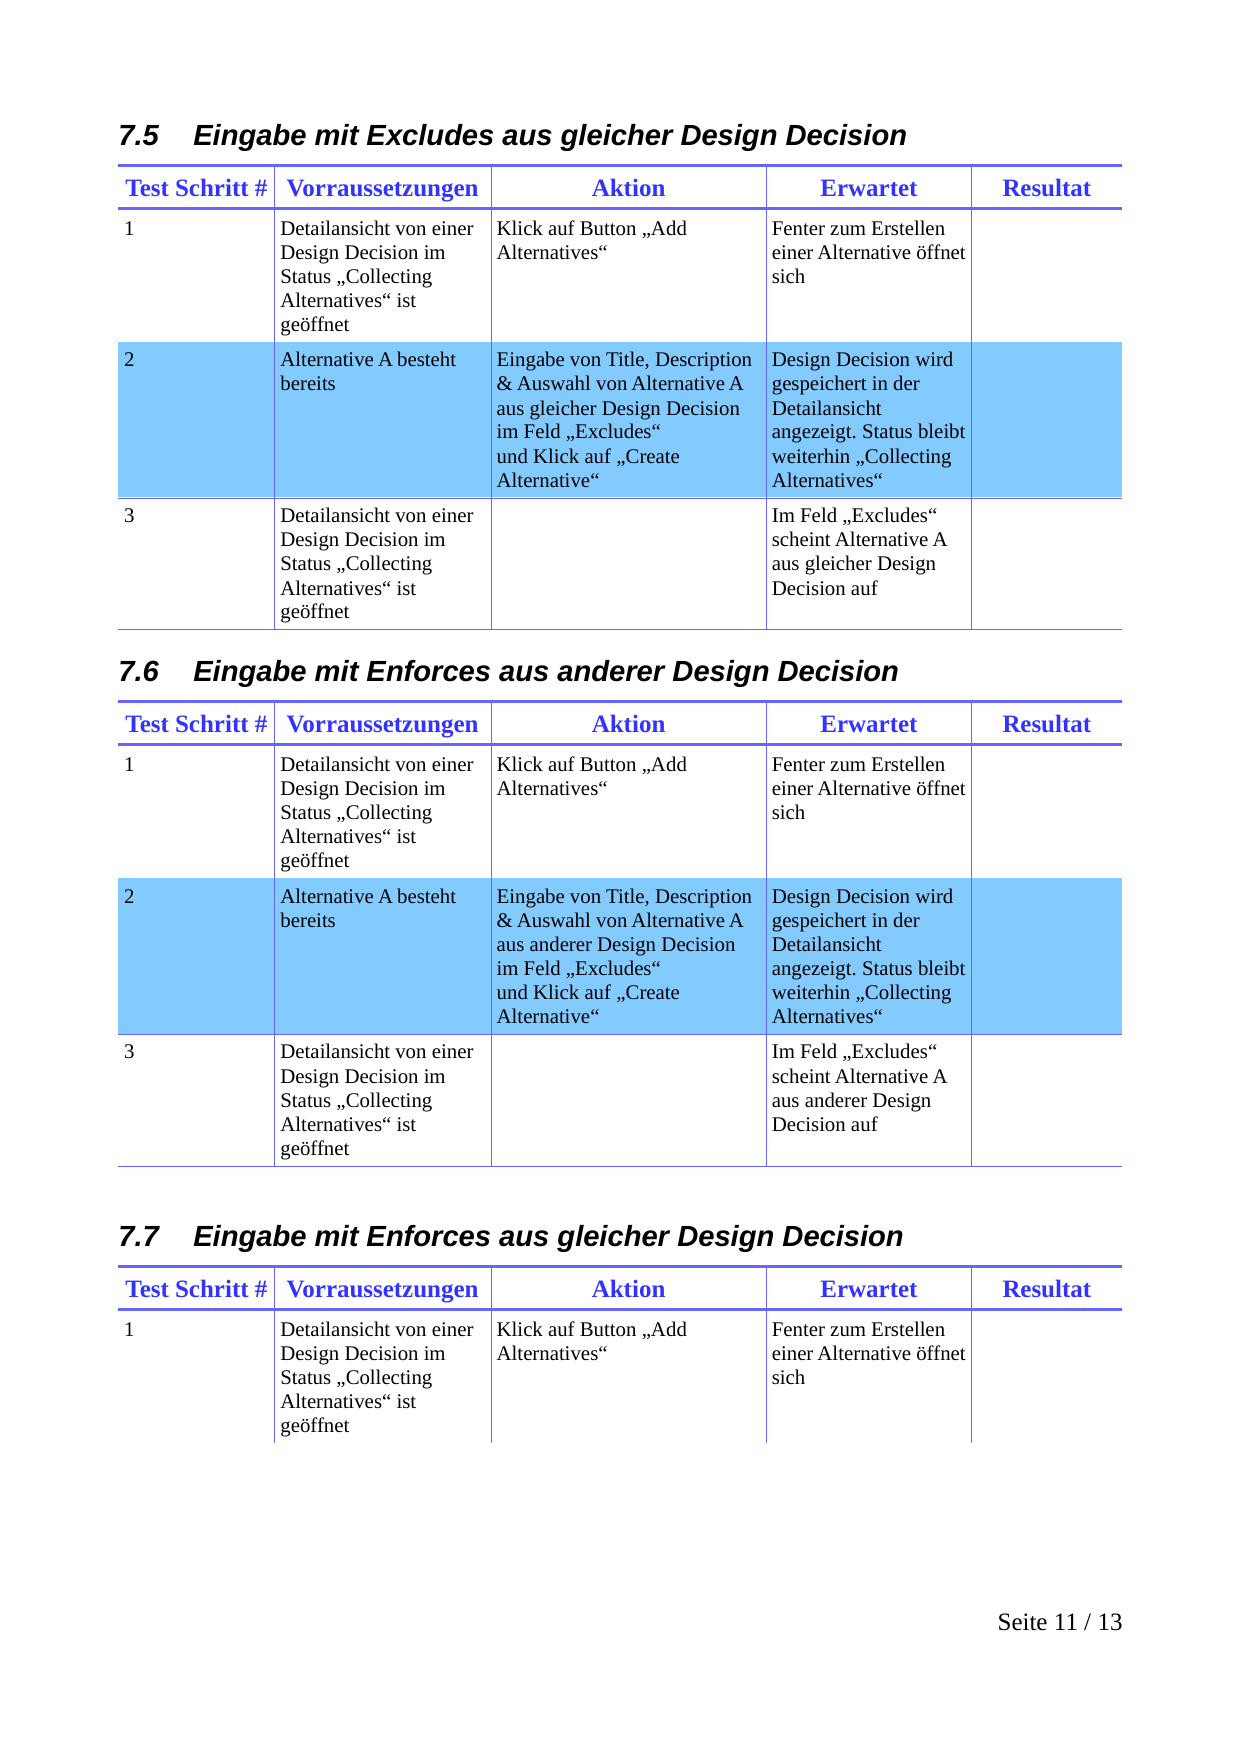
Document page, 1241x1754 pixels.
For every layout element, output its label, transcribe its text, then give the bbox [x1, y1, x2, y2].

subtitle Eingabe mit Enforces aus anderer Design Decision [118, 654, 1122, 688]
table_cell Detailansicht von einer Design Decision im Status „Collecting Alternatives“ ist geöffnet [275, 746, 491, 878]
table_cell Detailansicht von einer Design Decision im Status „Collecting Alternatives“ ist geöffnet [275, 1311, 491, 1443]
table_header Resultat [972, 1268, 1122, 1308]
table_cell Eingabe von Title, Description & Auswahl von Alternative A aus gleicher Design Decision im Feld „Excludes“ und Klick auf „Create Alternative“ [492, 342, 766, 497]
table_header Aktion [492, 167, 766, 207]
table_header Aktion [492, 703, 766, 743]
table_cell 3 [118, 1035, 274, 1166]
table_cell 2 [118, 878, 274, 1034]
table_cell Detailansicht von einer Design Decision im Status „Collecting Alternatives“ ist geöffnet [275, 1035, 491, 1166]
table_cell Eingabe von Title, Description & Auswahl von Alternative A aus anderer Design Decision im Feld „Excludes“ und Klick auf „Create Alternative“ [492, 878, 766, 1034]
table_cell Alternative A besteht bereits [275, 342, 491, 497]
table_header Resultat [972, 703, 1122, 743]
table_cell [972, 878, 1122, 1034]
table_cell 2 [118, 342, 274, 497]
table_cell [492, 499, 766, 629]
table_header Erwartet [767, 167, 971, 207]
table_cell Klick auf Button „Add Alternatives“ [492, 746, 766, 878]
table_cell 3 [118, 499, 274, 629]
table_header Erwartet [767, 1268, 971, 1308]
table_cell Detailansicht von einer Design Decision im Status „Collecting Alternatives“ ist geöffnet [275, 499, 491, 629]
table_cell Klick auf Button „Add Alternatives“ [492, 210, 766, 342]
table_header Vorraussetzungen [275, 703, 491, 743]
table_header Erwartet [767, 703, 971, 743]
table_cell Im Feld „Excludes“ scheint Alternative A aus gleicher Design Decision auf [767, 499, 971, 629]
table_cell [972, 210, 1122, 342]
table_cell Klick auf Button „Add Alternatives“ [492, 1311, 766, 1443]
table_cell Im Feld „Excludes“ scheint Alternative A aus anderer Design Decision auf [767, 1035, 971, 1166]
table_cell [972, 342, 1122, 497]
table_cell 1 [118, 1311, 274, 1443]
table_cell [972, 1035, 1122, 1166]
table_cell [492, 1035, 766, 1166]
table_header Resultat [972, 167, 1122, 207]
table_cell [972, 746, 1122, 878]
table_cell Detailansicht von einer Design Decision im Status „Collecting Alternatives“ ist geöffnet [275, 210, 491, 342]
subtitle Eingabe mit Enforces aus gleicher Design Decision [118, 1219, 1122, 1253]
table_cell Design Decision wird gespeichert in der Detailansicht angezeigt. Status bleibt weiterhin „Collecting Alternatives“ [767, 342, 971, 497]
table_cell Fenter zum Erstellen einer Alternative öffnet sich [767, 210, 971, 342]
table_header Test Schritt # [118, 1268, 274, 1308]
subtitle Eingabe mit Excludes aus gleicher Design Decision [118, 118, 1122, 152]
table_header Test Schritt # [118, 703, 274, 743]
table_header Test Schritt # [118, 167, 274, 207]
table_cell Alternative A besteht bereits [275, 878, 491, 1034]
table_cell 1 [118, 746, 274, 878]
table_header Vorraussetzungen [275, 167, 491, 207]
table_header Vorraussetzungen [275, 1268, 491, 1308]
table_cell Fenter zum Erstellen einer Alternative öffnet sich [767, 1311, 971, 1443]
table_cell [972, 499, 1122, 629]
table_header Aktion [492, 1268, 766, 1308]
table_cell [972, 1311, 1122, 1443]
table_cell Fenter zum Erstellen einer Alternative öffnet sich [767, 746, 971, 878]
table_cell Design Decision wird gespeichert in der Detailansicht angezeigt. Status bleibt weiterhin „Collecting Alternatives“ [767, 878, 971, 1034]
table_cell 1 [118, 210, 274, 342]
